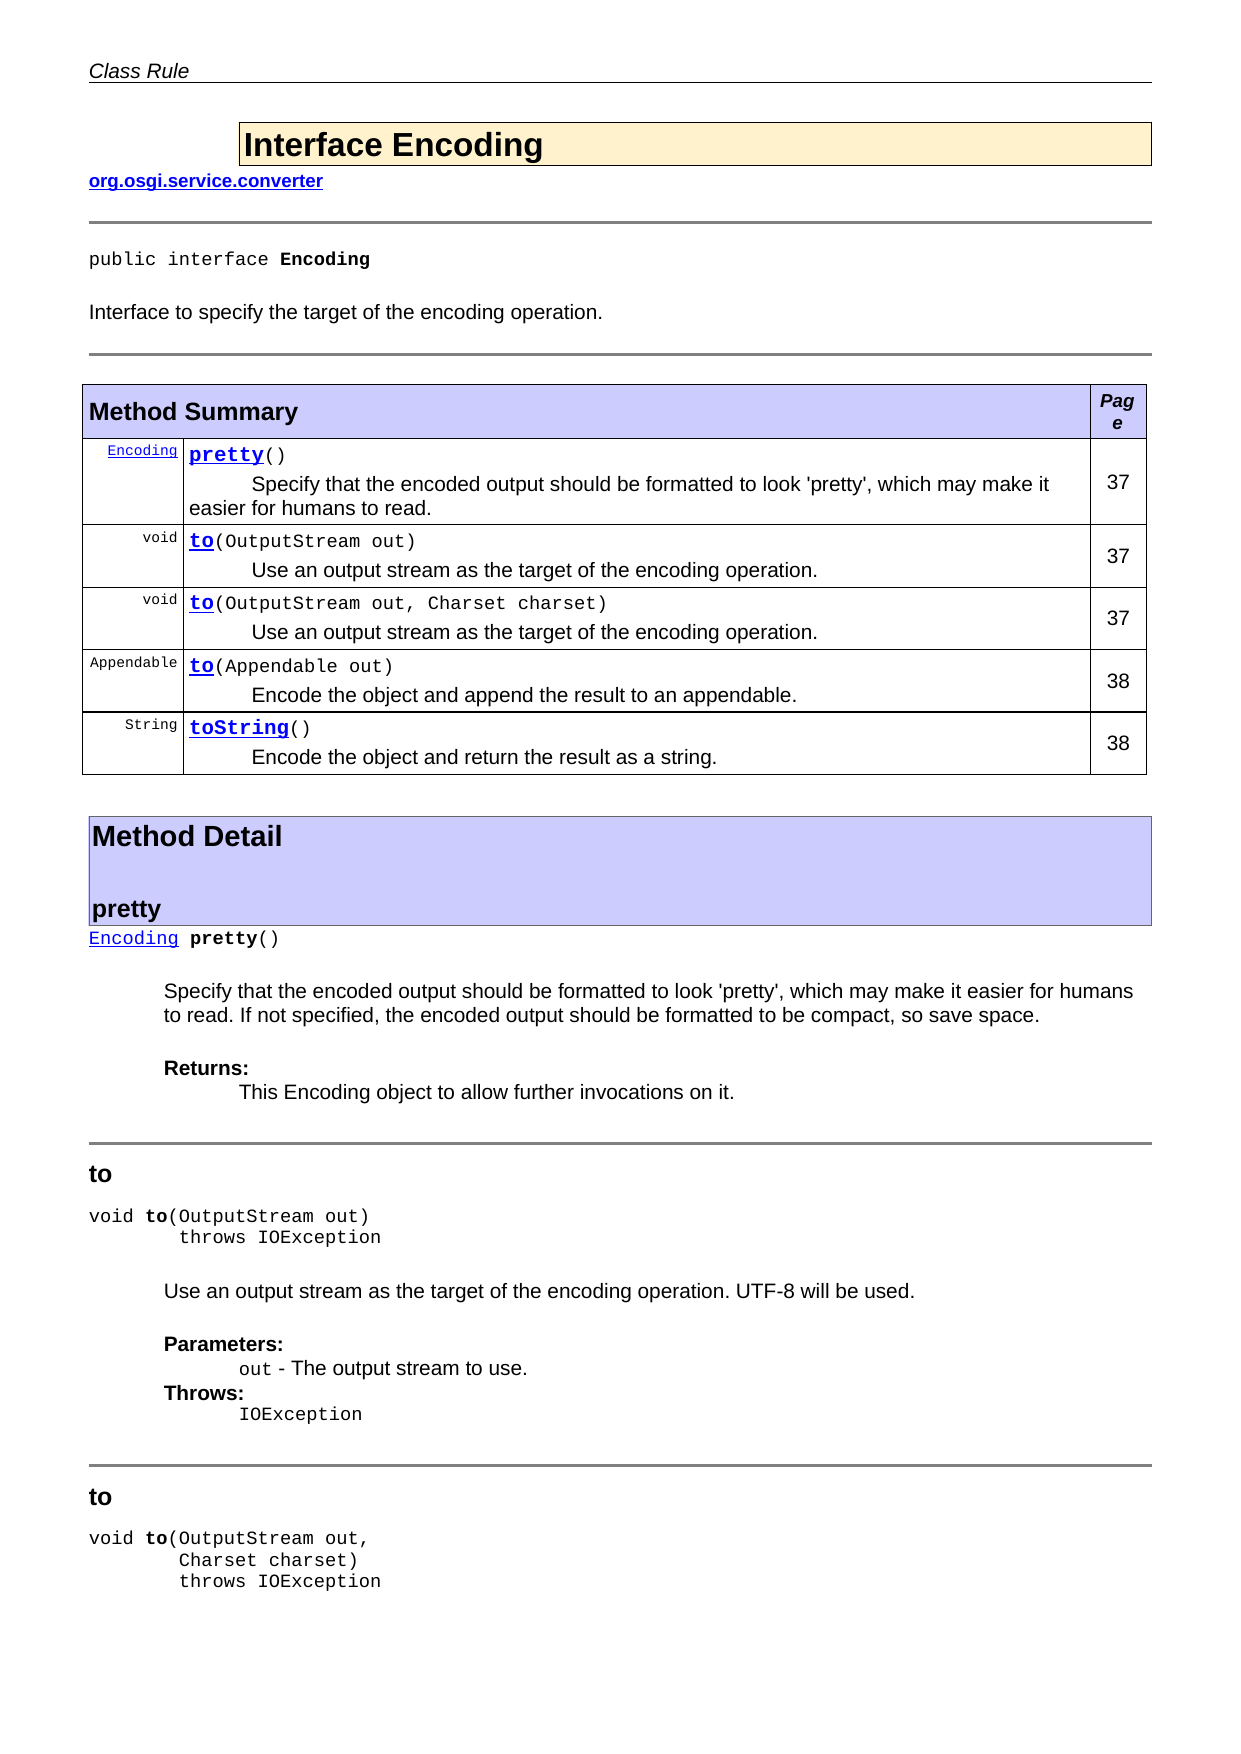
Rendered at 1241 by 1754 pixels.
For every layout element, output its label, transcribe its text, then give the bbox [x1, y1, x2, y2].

subtitle Method Detail [90, 817, 1151, 853]
table_cell Appendable [83, 650, 183, 711]
text void to(OutputStream out) throws IOException [88, 1207, 1152, 1249]
text Throws: [163, 1381, 1152, 1405]
text This Encoding object to allow further invocations on it. [238, 1080, 1152, 1104]
subtitle pretty [90, 891, 1151, 925]
text public interface Encoding [88, 250, 1152, 271]
text out - The output stream to use. [238, 1356, 1152, 1381]
text org.osgi.service.converter [88, 170, 1152, 191]
table_cell 37 [1091, 439, 1146, 524]
table_cell 37 [1091, 525, 1146, 587]
table_cell to(OutputStream out, Charset charset) Use an output stream as the target of the encoding operation. [184, 588, 1090, 649]
subtitle Interface Encoding [240, 123, 1151, 165]
text Parameters: [163, 1332, 1152, 1356]
table_cell 37 [1091, 588, 1146, 649]
text IOException [238, 1405, 1152, 1426]
text Interface to specify the target of the encoding operation. [88, 300, 1152, 324]
table_header Page [1091, 385, 1146, 438]
table_cell to(Appendable out) Encode the object and append the result to an appendable. [184, 650, 1090, 711]
text void to(OutputStream out, Charset charset) throws IOException [88, 1529, 1152, 1593]
table_cell String [83, 713, 183, 774]
text Specify that the encoded output should be formatted to look 'pretty', which may make it easier for humans to read. If not specified, the encoded output should be formatted to be compact, so save space. [163, 979, 1152, 1027]
table_cell void [83, 588, 183, 649]
text Returns: [163, 1056, 1152, 1080]
table_cell 38 [1091, 650, 1146, 711]
table_cell toString() Encode the object and return the result as a string. [184, 713, 1090, 774]
table_cell to(OutputStream out) Use an output stream as the target of the encoding operation. [184, 525, 1090, 587]
text Encoding pretty() [88, 929, 1152, 950]
table_cell Encoding [83, 439, 183, 524]
table_cell 38 [1091, 713, 1146, 774]
table_cell pretty() Specify that the encoded output should be formatted to look 'pretty', which may make it easier for humans to read. [184, 439, 1090, 524]
text Use an output stream as the target of the encoding operation. UTF-8 will be used. [163, 1279, 1152, 1303]
table_header Method Summary [83, 385, 1090, 438]
table_cell void [83, 525, 183, 587]
